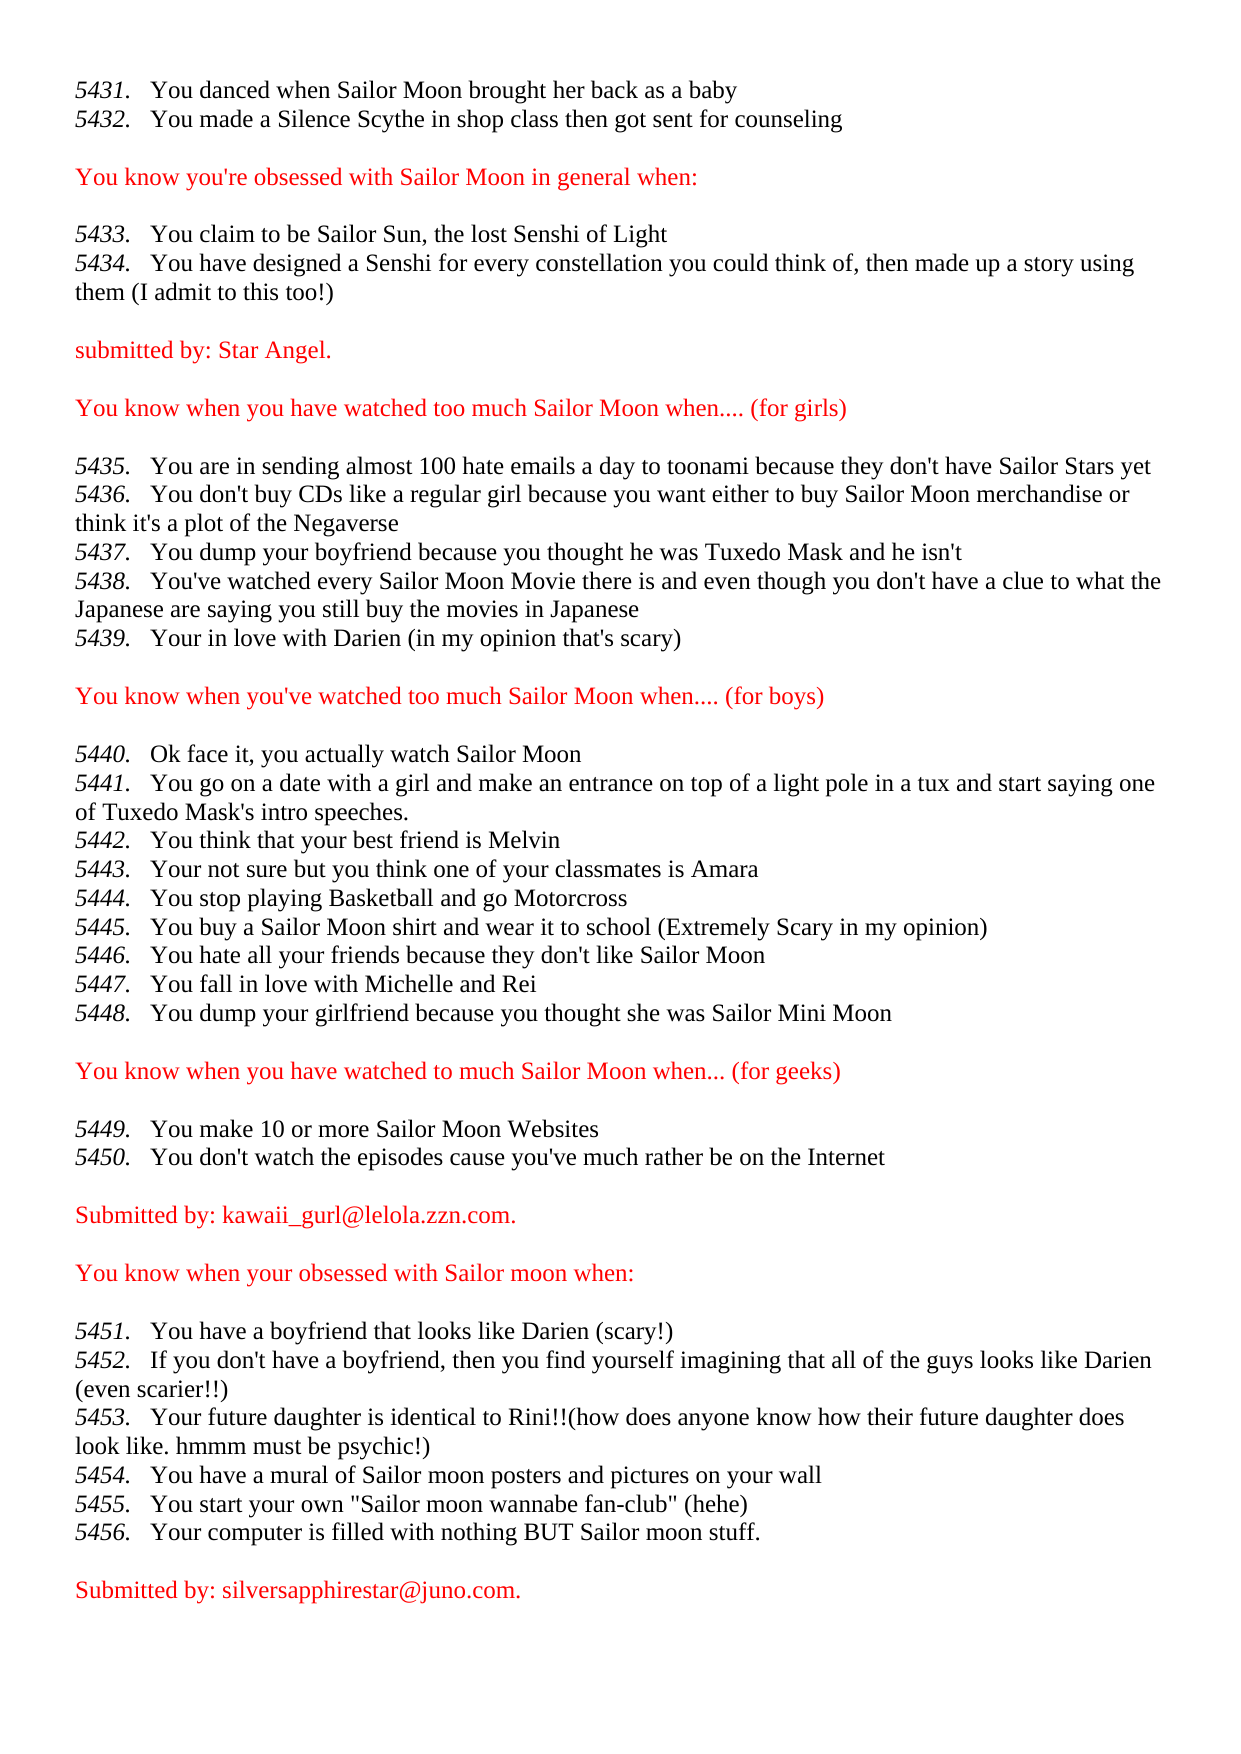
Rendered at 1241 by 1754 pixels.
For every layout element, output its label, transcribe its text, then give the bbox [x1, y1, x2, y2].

list You make 10 or more Sailor Moon Websites [75, 1114, 1165, 1142]
list You dump your girlfriend because you thought she was Sailor Mini Moon [75, 998, 1165, 1027]
text You know when you have watched too much Sailor Moon when.... (for girls) [75, 393, 1165, 422]
list You stop playing Basketball and go Motorcross [75, 883, 1165, 912]
text submitted by: Star Angel. [75, 335, 1165, 364]
list If you don't have a boyfriend, then you find yourself imagining that all of the guys looks like Darien (even scarier!!) [75, 1345, 1165, 1402]
list You are in sending almost 100 hate emails a day to toonami because they don't have Sailor Stars yet [75, 451, 1165, 479]
list Your in love with Darien (in my opinion that's scary) [75, 623, 1165, 652]
list You don't watch the episodes cause you've much rather be on the Internet [75, 1142, 1165, 1171]
list Your computer is filled with nothing BUT Sailor moon stuff. [75, 1517, 1165, 1546]
list You made a Silence Scythe in shop class then got sent for counseling [75, 104, 1165, 132]
text You know when you've watched too much Sailor Moon when.... (for boys) [75, 681, 1165, 710]
text Submitted by: silversapphirestar@juno.com. [75, 1575, 1165, 1604]
list You don't buy CDs like a regular girl because you want either to buy Sailor Moon merchandise or think it's a plot of the Negaverse [75, 479, 1165, 537]
list Your future daughter is identical to Rini!!(how does anyone know how their future daughter does look like. hmmm must be psychic!) [75, 1402, 1165, 1460]
list You've watched every Sailor Moon Movie there is and even though you don't have a clue to what the Japanese are saying you still buy the movies in Japanese [75, 566, 1165, 623]
list Your not sure but you think one of your classmates is Amara [75, 854, 1165, 883]
list You start your own "Sailor moon wannabe fan-club" (hehe) [75, 1489, 1165, 1517]
text Submitted by: kawaii_gurl@lelola.zzn.com. [75, 1200, 1165, 1229]
list You claim to be Sailor Sun, the lost Senshi of Light [75, 219, 1165, 248]
list You dump your boyfriend because you thought he was Tuxedo Mask and he isn't [75, 537, 1165, 566]
list You have a boyfriend that looks like Darien (scary!) [75, 1316, 1165, 1345]
list You hate all your friends because they don't like Sailor Moon [75, 940, 1165, 969]
list You buy a Sailor Moon shirt and wear it to school (Extremely Scary in my opinion) [75, 912, 1165, 940]
list You have a mural of Sailor moon posters and pictures on your wall [75, 1460, 1165, 1489]
text You know when your obsessed with Sailor moon when: [75, 1258, 1165, 1287]
list You think that your best friend is Melvin [75, 825, 1165, 854]
text You know when you have watched to much Sailor Moon when... (for geeks) [75, 1056, 1165, 1084]
text You know you're obsessed with Sailor Moon in general when: [75, 162, 1165, 190]
list Ok face it, you actually watch Sailor Moon [75, 739, 1165, 768]
list You fall in love with Michelle and Rei [75, 969, 1165, 998]
list You go on a date with a girl and make an entrance on top of a light pole in a tux and start saying one of Tuxedo Mask's intro speeches. [75, 768, 1165, 825]
list You danced when Sailor Moon brought her back as a baby [75, 75, 1165, 104]
list You have designed a Senshi for every constellation you could think of, then made up a story using them (I admit to this too!) [75, 248, 1165, 306]
